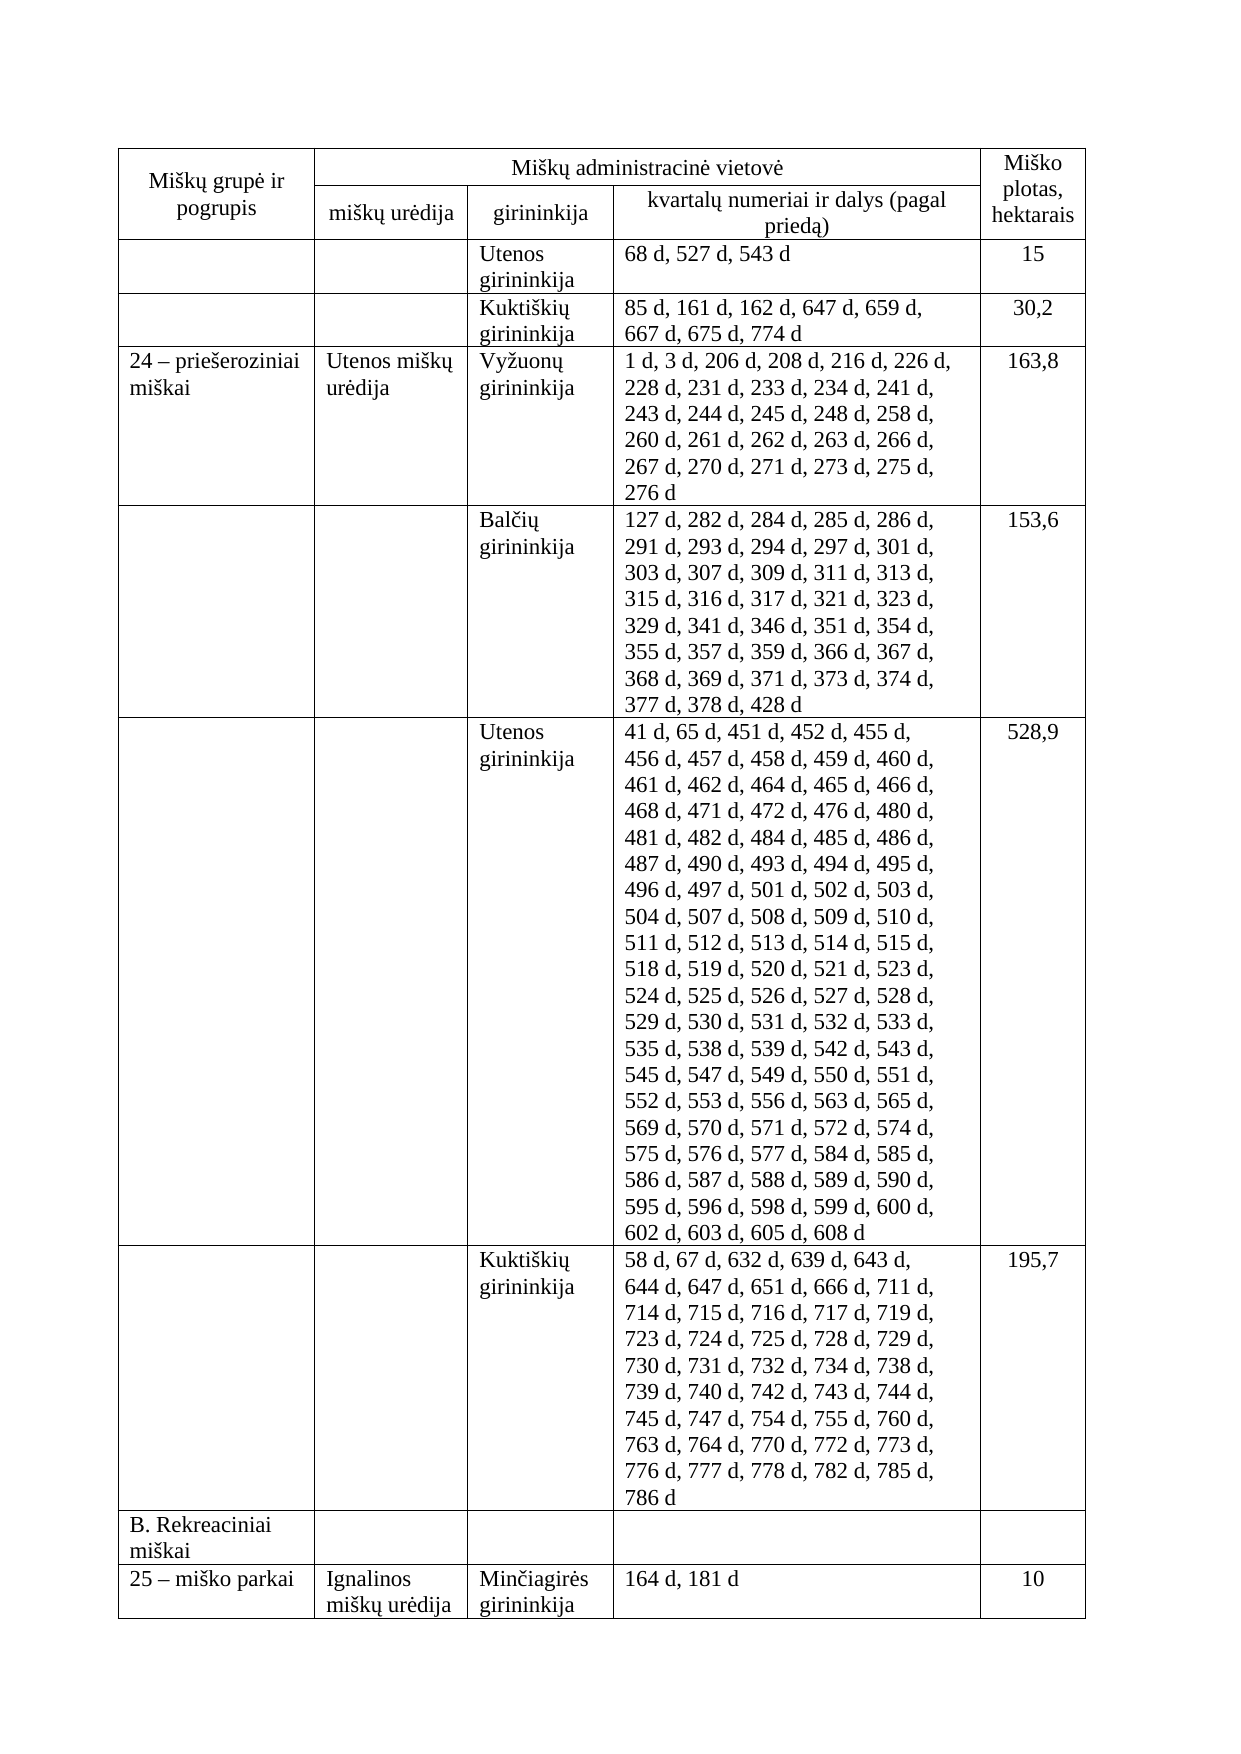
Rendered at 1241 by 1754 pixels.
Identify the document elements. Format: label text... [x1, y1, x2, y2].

table_cell [315, 240, 467, 292]
table_cell [315, 718, 467, 1245]
table_cell B. Rekreaciniai miškai [119, 1511, 314, 1564]
table_cell Utenos girininkija [468, 240, 613, 292]
table_cell 25 – miško parkai [119, 1565, 314, 1617]
table_cell [119, 240, 314, 292]
table_cell [119, 294, 314, 346]
table_cell 163,8 [981, 347, 1085, 505]
table_cell Utenos girininkija [468, 718, 613, 1245]
table_cell kvartalų numeriai ir dalys (pagal priedą) [614, 186, 980, 239]
table_cell [119, 506, 314, 717]
table_cell Kuktiškių girininkija [468, 1246, 613, 1510]
table_cell Vyžuonų girininkija [468, 347, 613, 505]
table_cell 1 d, 3 d, 206 d, 208 d, 216 d, 226 d, 228 d, 231 d, 233 d, 234 d, 241 d, 243 d, 244 d, 245 d, 248 d, 258 d, 260 d, 261 d, 262 d, 263 d, 266 d, 267 d, 270 d, 271 d, 273 d, 275 d, 276 d [614, 347, 980, 505]
table_cell Utenos miškų urėdija [315, 347, 467, 505]
table_cell girininkija [468, 186, 613, 239]
table_cell Minčiagirės girininkija [468, 1565, 613, 1617]
table_header Miškų administracinė vietovė [315, 149, 980, 185]
table_cell 195,7 [981, 1246, 1085, 1510]
table_cell [468, 1511, 613, 1564]
table_header Miško plotas, hektarais [981, 149, 1085, 239]
table_cell [614, 1511, 980, 1564]
table_cell 153,6 [981, 506, 1085, 717]
table_cell 10 [981, 1565, 1085, 1617]
table_cell 15 [981, 240, 1085, 292]
table_cell [119, 1246, 314, 1510]
table_cell Kuktiškių girininkija [468, 294, 613, 346]
table_cell [981, 1511, 1085, 1564]
table_cell 24 – priešeroziniai miškai [119, 347, 314, 505]
table_cell 127 d, 282 d, 284 d, 285 d, 286 d, 291 d, 293 d, 294 d, 297 d, 301 d, 303 d, 307 d, 309 d, 311 d, 313 d, 315 d, 316 d, 317 d, 321 d, 323 d, 329 d, 341 d, 346 d, 351 d, 354 d, 355 d, 357 d, 359 d, 366 d, 367 d, 368 d, 369 d, 371 d, 373 d, 374 d, 377 d, 378 d, 428 d [614, 506, 980, 717]
table_cell 85 d, 161 d, 162 d, 647 d, 659 d, 667 d, 675 d, 774 d [614, 294, 980, 346]
table_cell 41 d, 65 d, 451 d, 452 d, 455 d, 456 d, 457 d, 458 d, 459 d, 460 d, 461 d, 462 d, 464 d, 465 d, 466 d, 468 d, 471 d, 472 d, 476 d, 480 d, 481 d, 482 d, 484 d, 485 d, 486 d, 487 d, 490 d, 493 d, 494 d, 495 d, 496 d, 497 d, 501 d, 502 d, 503 d, 504 d, 507 d, 508 d, 509 d, 510 d, 511 d, 512 d, 513 d, 514 d, 515 d, 518 d, 519 d, 520 d, 521 d, 523 d, 524 d, 525 d, 526 d, 527 d, 528 d, 529 d, 530 d, 531 d, 532 d, 533 d, 535 d, 538 d, 539 d, 542 d, 543 d, 545 d, 547 d, 549 d, 550 d, 551 d, 552 d, 553 d, 556 d, 563 d, 565 d, 569 d, 570 d, 571 d, 572 d, 574 d, 575 d, 576 d, 577 d, 584 d, 585 d, 586 d, 587 d, 588 d, 589 d, 590 d, 595 d, 596 d, 598 d, 599 d, 600 d, 602 d, 603 d, 605 d, 608 d [614, 718, 980, 1245]
table_cell [315, 294, 467, 346]
table_cell 528,9 [981, 718, 1085, 1245]
table_cell 68 d, 527 d, 543 d [614, 240, 980, 292]
table_cell Balčių girininkija [468, 506, 613, 717]
table_cell miškų urėdija [315, 186, 467, 239]
table_cell 58 d, 67 d, 632 d, 639 d, 643 d, 644 d, 647 d, 651 d, 666 d, 711 d, 714 d, 715 d, 716 d, 717 d, 719 d, 723 d, 724 d, 725 d, 728 d, 729 d, 730 d, 731 d, 732 d, 734 d, 738 d, 739 d, 740 d, 742 d, 743 d, 744 d, 745 d, 747 d, 754 d, 755 d, 760 d, 763 d, 764 d, 770 d, 772 d, 773 d, 776 d, 777 d, 778 d, 782 d, 785 d, 786 d [614, 1246, 980, 1510]
table_cell [315, 1511, 467, 1564]
table_cell [315, 506, 467, 717]
table_cell [119, 718, 314, 1245]
table_cell 164 d, 181 d [614, 1565, 980, 1617]
table_cell 30,2 [981, 294, 1085, 346]
table_cell [315, 1246, 467, 1510]
table_cell Ignalinos miškų urėdija [315, 1565, 467, 1617]
table_header Miškų grupė ir pogrupis [119, 149, 314, 239]
